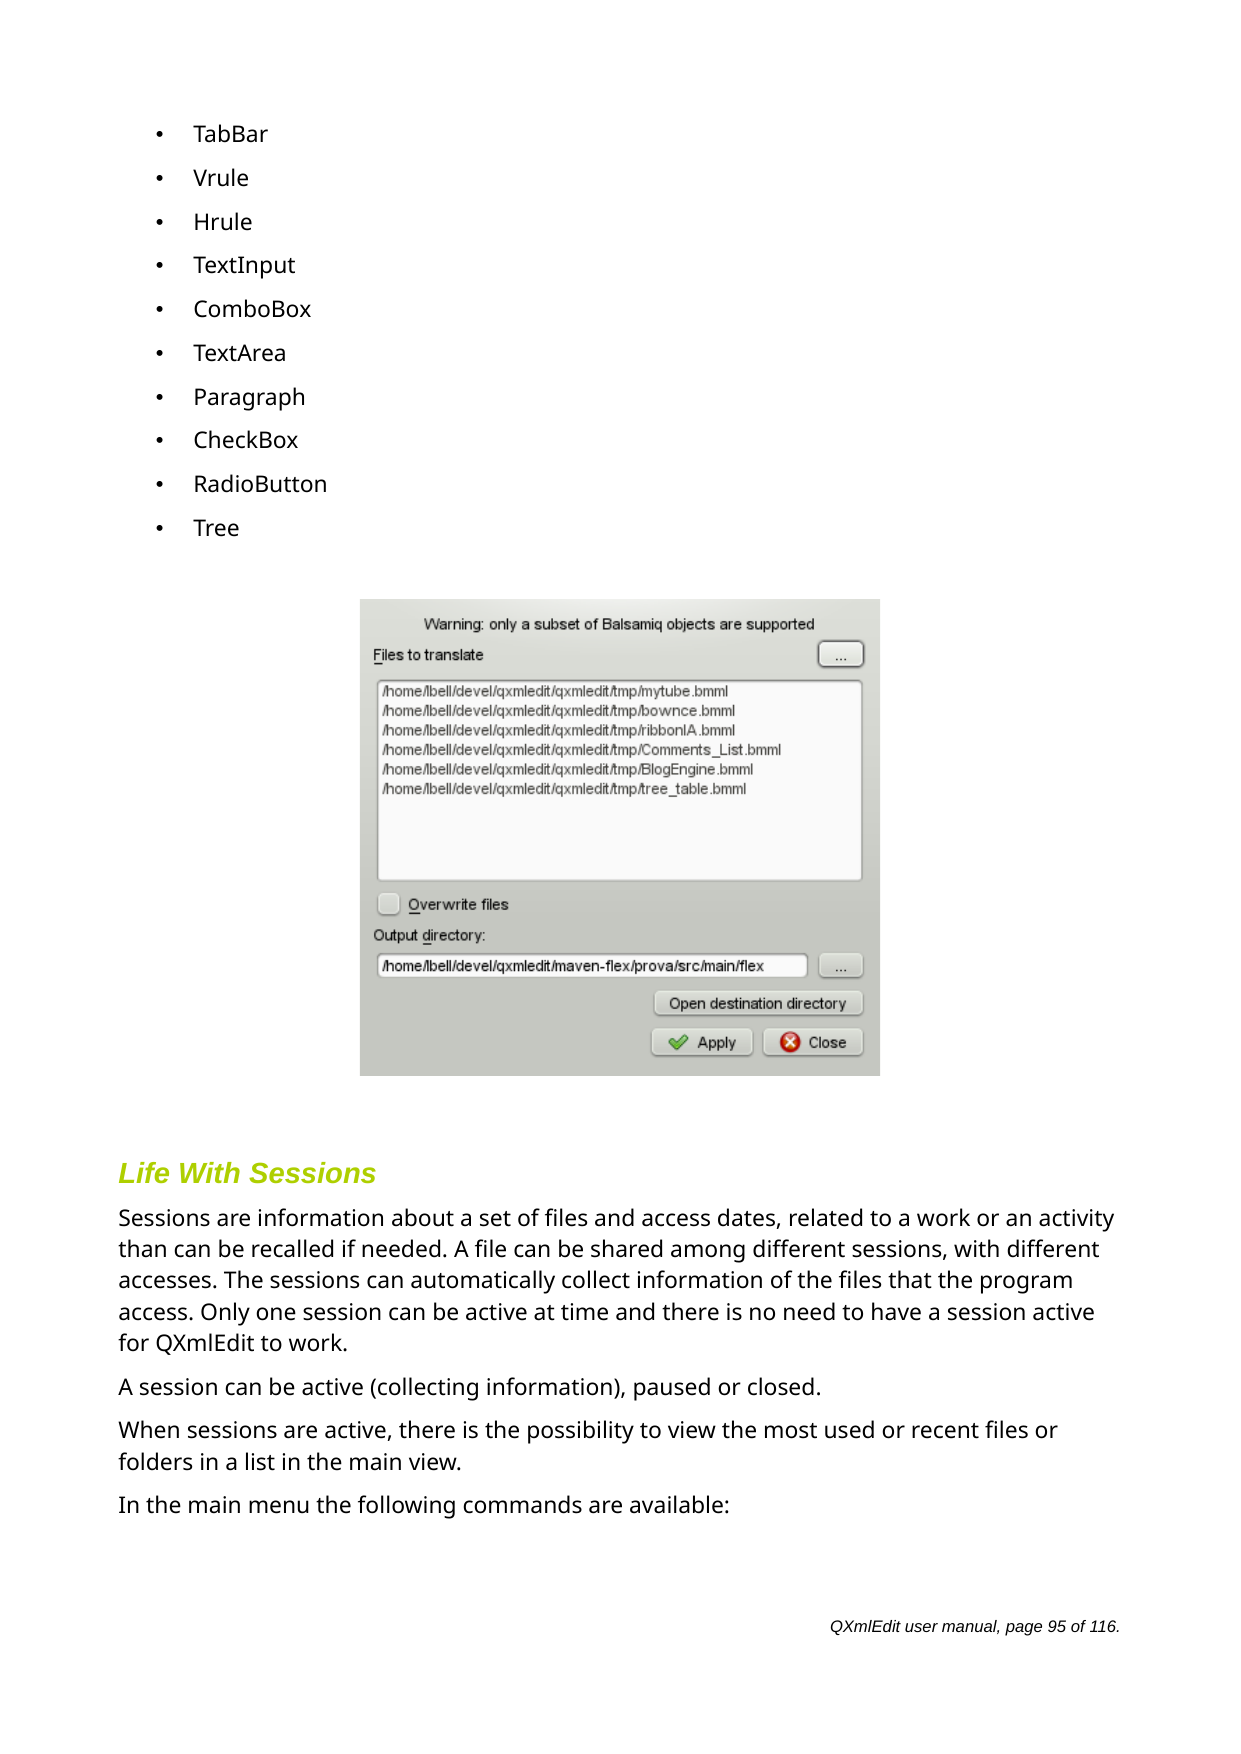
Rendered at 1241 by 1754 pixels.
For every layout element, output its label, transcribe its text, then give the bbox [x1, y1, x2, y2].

list Vrule [156, 162, 1122, 193]
list Tree [156, 512, 1122, 543]
text When sessions are active, there is the possibility to view the most used or recent files or folders in a list in the main view. [118, 1414, 1122, 1477]
text Sessions are information about a set of files and access dates, related to a work or an activity than can be recalled if needed. A file can be shared among different sessions, with different accesses. The sessions can automatically collect information of the files that the program access. Only one session can be active at time and there is no need to have a session active for QXmlEdit to work. [118, 1202, 1122, 1358]
text In the main menu the following commands are available: [118, 1489, 1122, 1520]
text A session can be active (collecting information), paused or closed. [118, 1370, 1122, 1402]
picture [359, 599, 881, 1076]
list Hrule [156, 206, 1122, 237]
list TextInput [156, 249, 1122, 281]
list CheckBox [156, 424, 1122, 456]
list ComboBox [156, 293, 1122, 324]
list TextArea [156, 337, 1122, 368]
list RadioButton [156, 468, 1122, 499]
subtitle Life With Sessions [118, 1156, 1122, 1189]
list TabBar [156, 118, 1122, 149]
list Paragraph [156, 381, 1122, 412]
